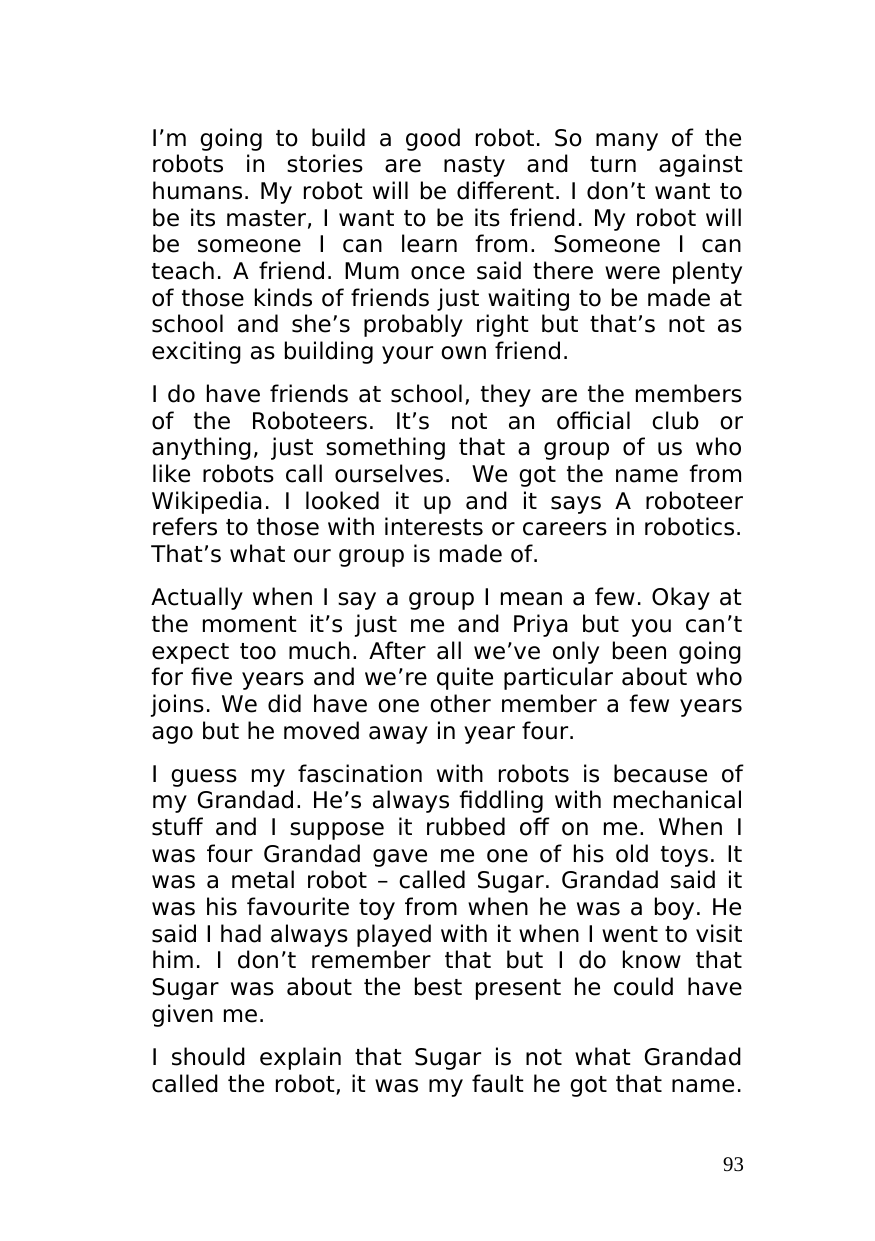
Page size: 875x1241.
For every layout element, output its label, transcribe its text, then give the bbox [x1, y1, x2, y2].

text I do have friends at school, they are the members of the Roboteers. It’s not an official club or anything, just something that a group of us who like robots call ourselves. We got the name from Wikipedia. I looked it up and it says A roboteer refers to those with interests or careers in robotics. That’s what our group is made of. [151, 381, 743, 568]
text I’m going to build a good robot. So many of the robots in stories are nasty and turn against humans. My robot will be different. I don’t want to be its master, I want to be its friend. My robot will be someone I can learn from. Someone I can teach. A friend. Mum once said there were plenty of those kinds of friends just waiting to be made at school and she’s probably right but that’s not as exciting as building your own friend. [151, 125, 743, 365]
text I guess my fascination with robots is because of my Grandad. He’s always fiddling with mechanical stuff and I suppose it rubbed off on me. When I was four Grandad gave me one of his old toys. It was a metal robot – called Sugar. Grandad said it was his favourite toy from when he was a boy. He said I had always played with it when I went to visit him. I don’t remember that but I do know that Sugar was about the best present he could have given me. [151, 761, 743, 1028]
text Actually when I say a group I mean a few. Okay at the moment it’s just me and Priya but you can’t expect too much. After all we’ve only been going for five years and we’re quite particular about who joins. We did have one other member a few years ago but he moved away in year four. [151, 584, 743, 744]
text I should explain that Sugar is not what Grandad called the robot, it was my fault he got that name. [151, 1044, 743, 1098]
